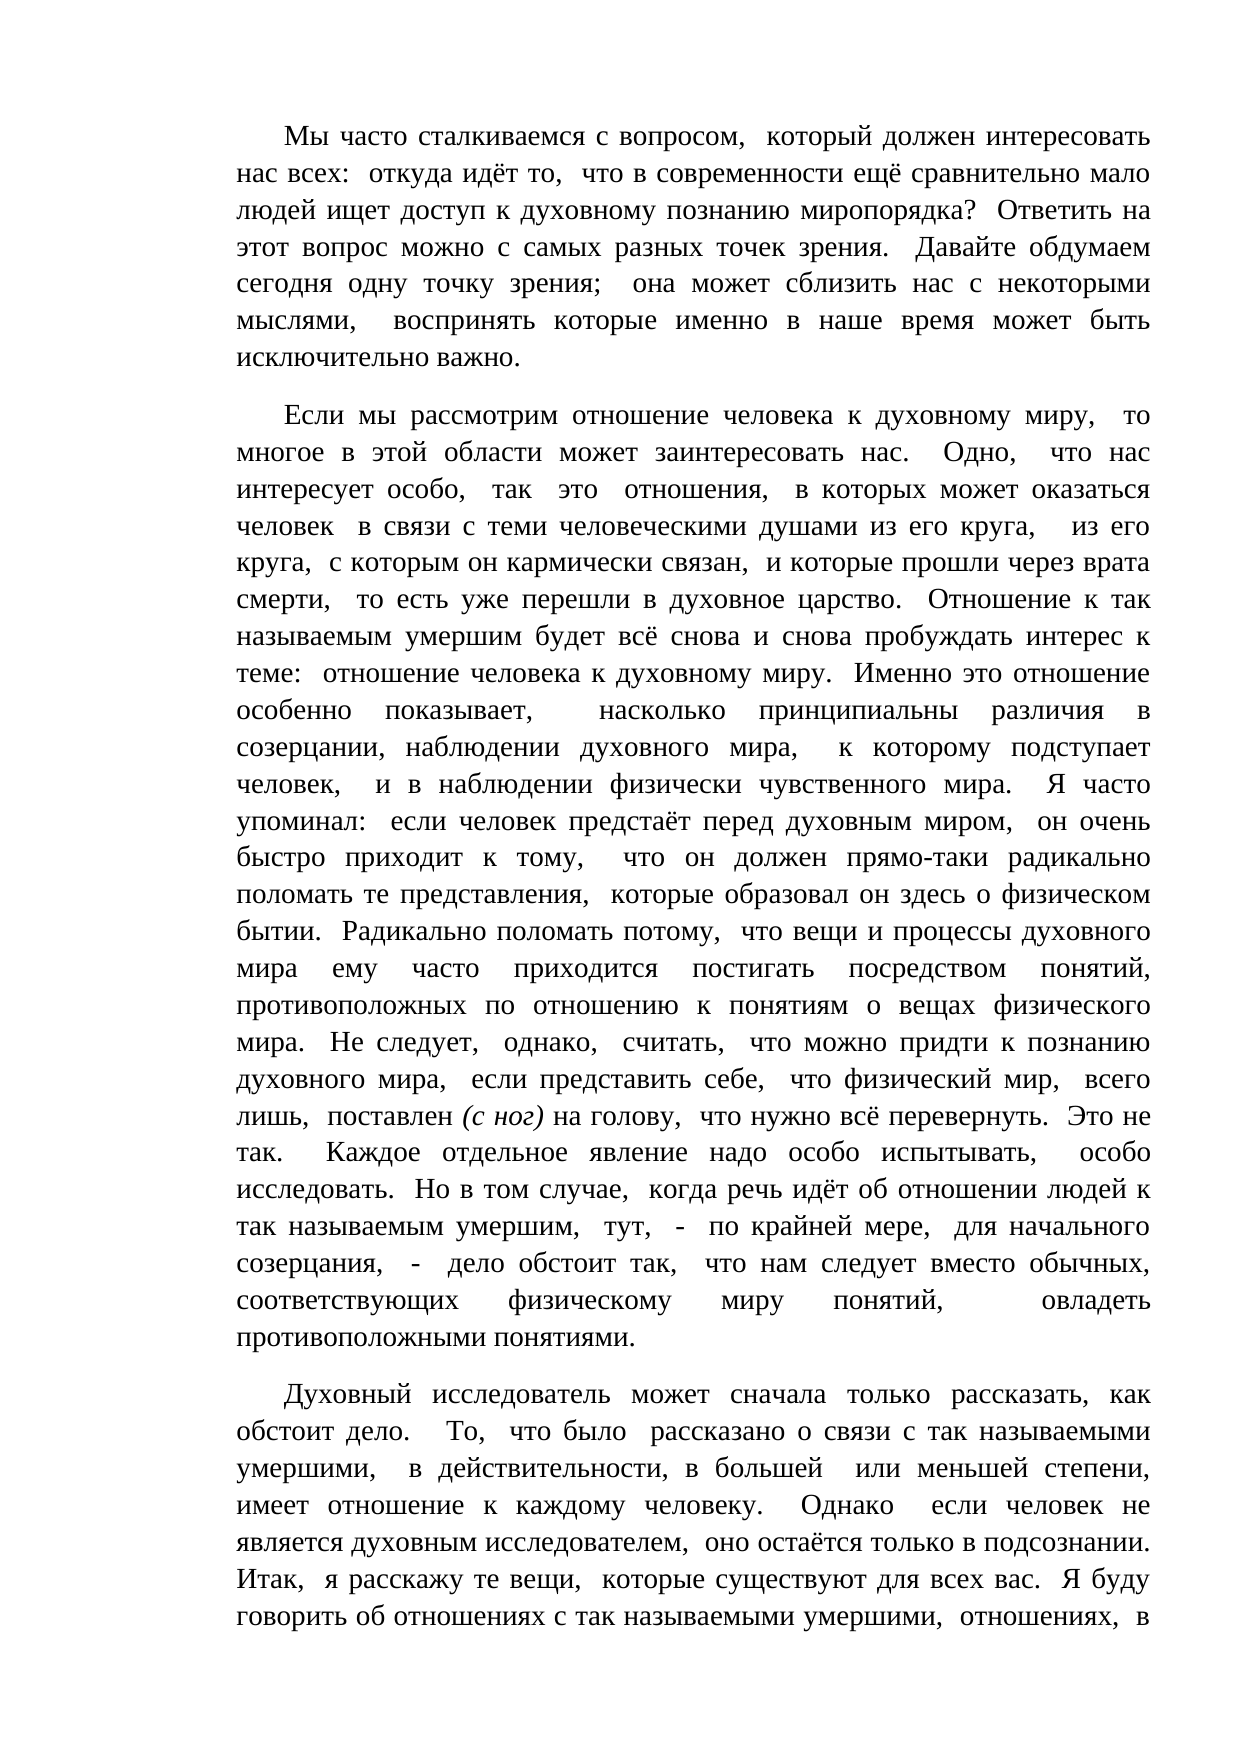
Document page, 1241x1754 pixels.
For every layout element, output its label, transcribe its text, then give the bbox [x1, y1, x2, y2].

text Мы часто сталкиваемся с вопросом, который должен интересовать нас всех: откуда идёт то, что в современности ещё сравнительно мало людей ищет доступ к духовному познанию миропорядка? Ответить на этот вопрос можно с самых разных точек зрения. Давайте обдумаем сегодня одну точку зрения; она может сблизить нас с некоторыми мыслями, воспринять которые именно в наше время может быть исключительно важно. [236, 118, 1152, 373]
text Духовный исследователь может сначала только рассказать, как обстоит дело. То, что было рассказано о связи с так называемыми умершими, в действительности, в большей или меньшей степени, имеет отношение к каждому человеку. Однако если человек не является духовным исследователем, оно остаётся только в подсознании. Итак, я расскажу те вещи, которые существуют для всех вас. Я буду говорить об отношениях с так называемыми умершими, отношениях, в [236, 1377, 1152, 1631]
text Если мы рассмотрим отношение человека к духовному миру, то многое в этой области может заинтересовать нас. Одно, что нас интересует особо, так это отношения, в которых может оказаться человек в связи с теми человеческими душами из его круга, из его круга, с которым он кармически связан, и которые прошли через врата смерти, то есть уже перешли в духовное царство. Отношение к так называемым умершим будет всё снова и снова пробуждать интерес к теме: отношение человека к духовному миру. Именно это отношение особенно показывает, насколько принципиальны различия в созерцании, наблюдении духовного мира, к которому подступает человек, и в наблюдении физически чувственного мира. Я часто упоминал: если человек предстаёт перед духовным миром, он очень быстро приходит к тому, что он должен прямо-таки радикально поломать те представления, которые образовал он здесь о физическом бытии. Радикально поломать потому, что вещи и процессы духовного мира ему часто приходится постигать посредством понятий, противоположных по отношению к понятиям о вещах физического мира. Не следует, однако, считать, что можно придти к познанию духовного мира, если представить себе, что физический мир, всего лишь, поставлен (с ног) на голову, что нужно всё перевернуть. Это не так. Каждое отдельное явление надо особо испытывать, особо исследовать. Но в том случае, когда речь идёт об отношении людей к так называемым умершим, тут, - по крайней мере, для начального созерцания, - дело обстоит так, что нам следует вместо обычных, соответствующих физическому миру понятий, овладеть противоположными понятиями. [236, 397, 1152, 1352]
